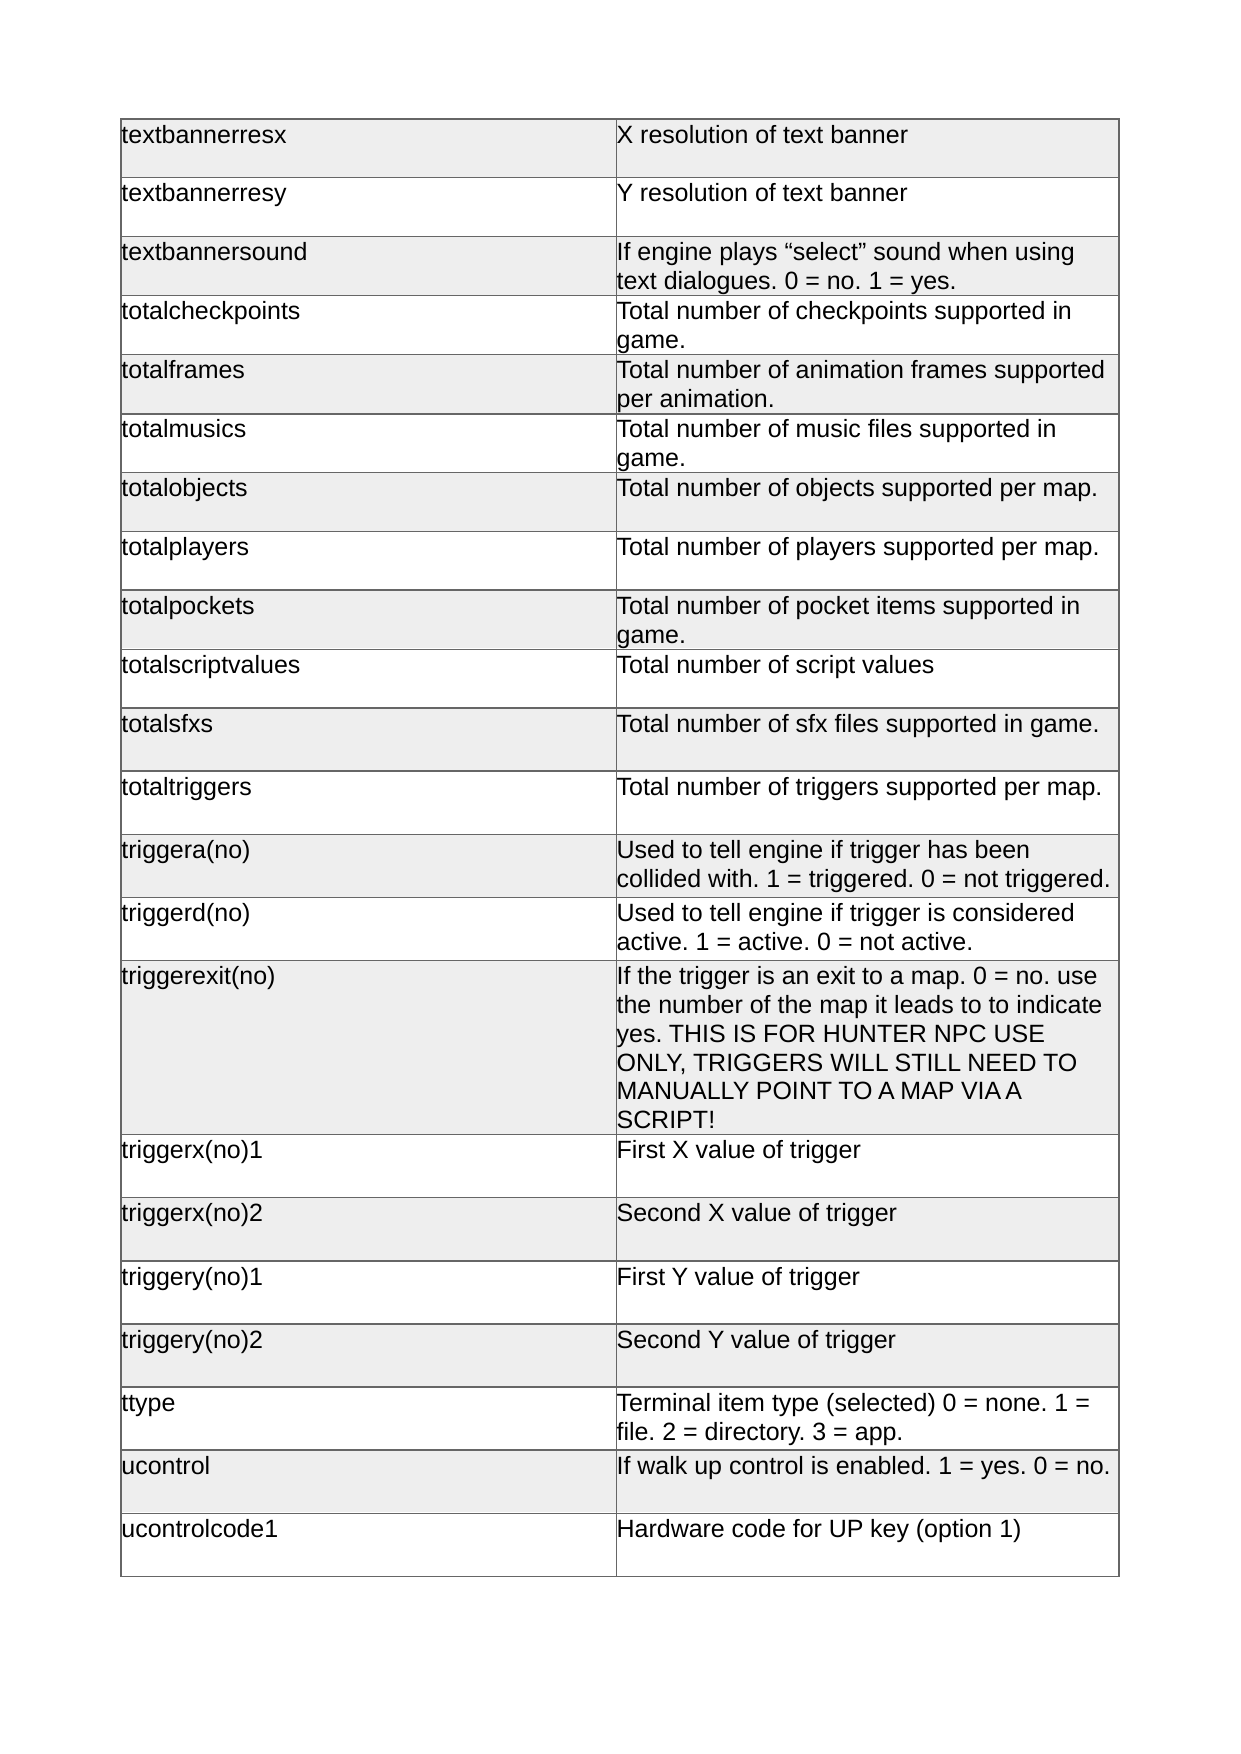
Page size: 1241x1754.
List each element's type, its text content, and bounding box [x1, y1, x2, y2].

table_cell ttype [122, 1388, 616, 1449]
table_cell totaltriggers [122, 772, 616, 833]
table_cell ucontrol [122, 1451, 616, 1512]
table_cell triggerd(no) [122, 898, 616, 960]
table_cell triggerx(no)2 [122, 1198, 616, 1260]
table_cell Total number of triggers supported per map. [617, 772, 1118, 833]
table_cell triggery(no)2 [122, 1325, 616, 1386]
table_cell totalcheckpoints [122, 296, 616, 354]
table_cell Total number of sfx files supported in game. [617, 709, 1118, 770]
table_cell Second X value of trigger [617, 1198, 1118, 1260]
table_cell Total number of checkpoints supported in game. [617, 296, 1118, 354]
table_cell totalscriptvalues [122, 650, 616, 707]
table_cell Total number of script values [617, 650, 1118, 707]
table_cell Total number of music files supported in game. [617, 415, 1118, 472]
table_cell Total number of players supported per map. [617, 532, 1118, 589]
table_cell totalobjects [122, 473, 616, 531]
table_cell textbannerresx [122, 120, 616, 177]
table_cell Second Y value of trigger [617, 1325, 1118, 1386]
table_cell First Y value of trigger [617, 1262, 1118, 1323]
table_cell Used to tell engine if trigger has been collided with. 1 = triggered. 0 = not triggered. [617, 835, 1118, 897]
table_cell Total number of animation frames supported per animation. [617, 355, 1118, 413]
table_cell Hardware code for UP key (option 1) [617, 1514, 1118, 1576]
table_cell First X value of trigger [617, 1135, 1118, 1197]
table_cell Total number of pocket items supported in game. [617, 591, 1118, 648]
table_cell totalmusics [122, 415, 616, 472]
table_cell triggery(no)1 [122, 1262, 616, 1323]
table_cell totalframes [122, 355, 616, 413]
table_cell triggerx(no)1 [122, 1135, 616, 1197]
table_cell ucontrolcode1 [122, 1514, 616, 1576]
table_cell totalsfxs [122, 709, 616, 770]
table_cell X resolution of text banner [617, 120, 1118, 177]
table_cell textbannersound [122, 237, 616, 295]
table_cell Y resolution of text banner [617, 178, 1118, 236]
table_cell textbannerresy [122, 178, 616, 236]
table_cell triggera(no) [122, 835, 616, 897]
table_cell triggerexit(no) [122, 961, 616, 1134]
table_cell If walk up control is enabled. 1 = yes. 0 = no. [617, 1451, 1118, 1512]
table_cell totalpockets [122, 591, 616, 648]
table_cell totalplayers [122, 532, 616, 589]
table_cell Terminal item type (selected) 0 = none. 1 = file. 2 = directory. 3 = app. [617, 1388, 1118, 1449]
table_cell If the trigger is an exit to a map. 0 = no. use the number of the map it leads to to indicate yes. THIS IS FOR HUNTER NPC USE ONLY, TRIGGERS WILL STILL NEED TO MANUALLY POINT TO A MAP VIA A SCRIPT! [617, 961, 1118, 1134]
table_cell Total number of objects supported per map. [617, 473, 1118, 531]
table_cell Used to tell engine if trigger is considered active. 1 = active. 0 = not active. [617, 898, 1118, 960]
table_cell If engine plays “select” sound when using text dialogues. 0 = no. 1 = yes. [617, 237, 1118, 295]
